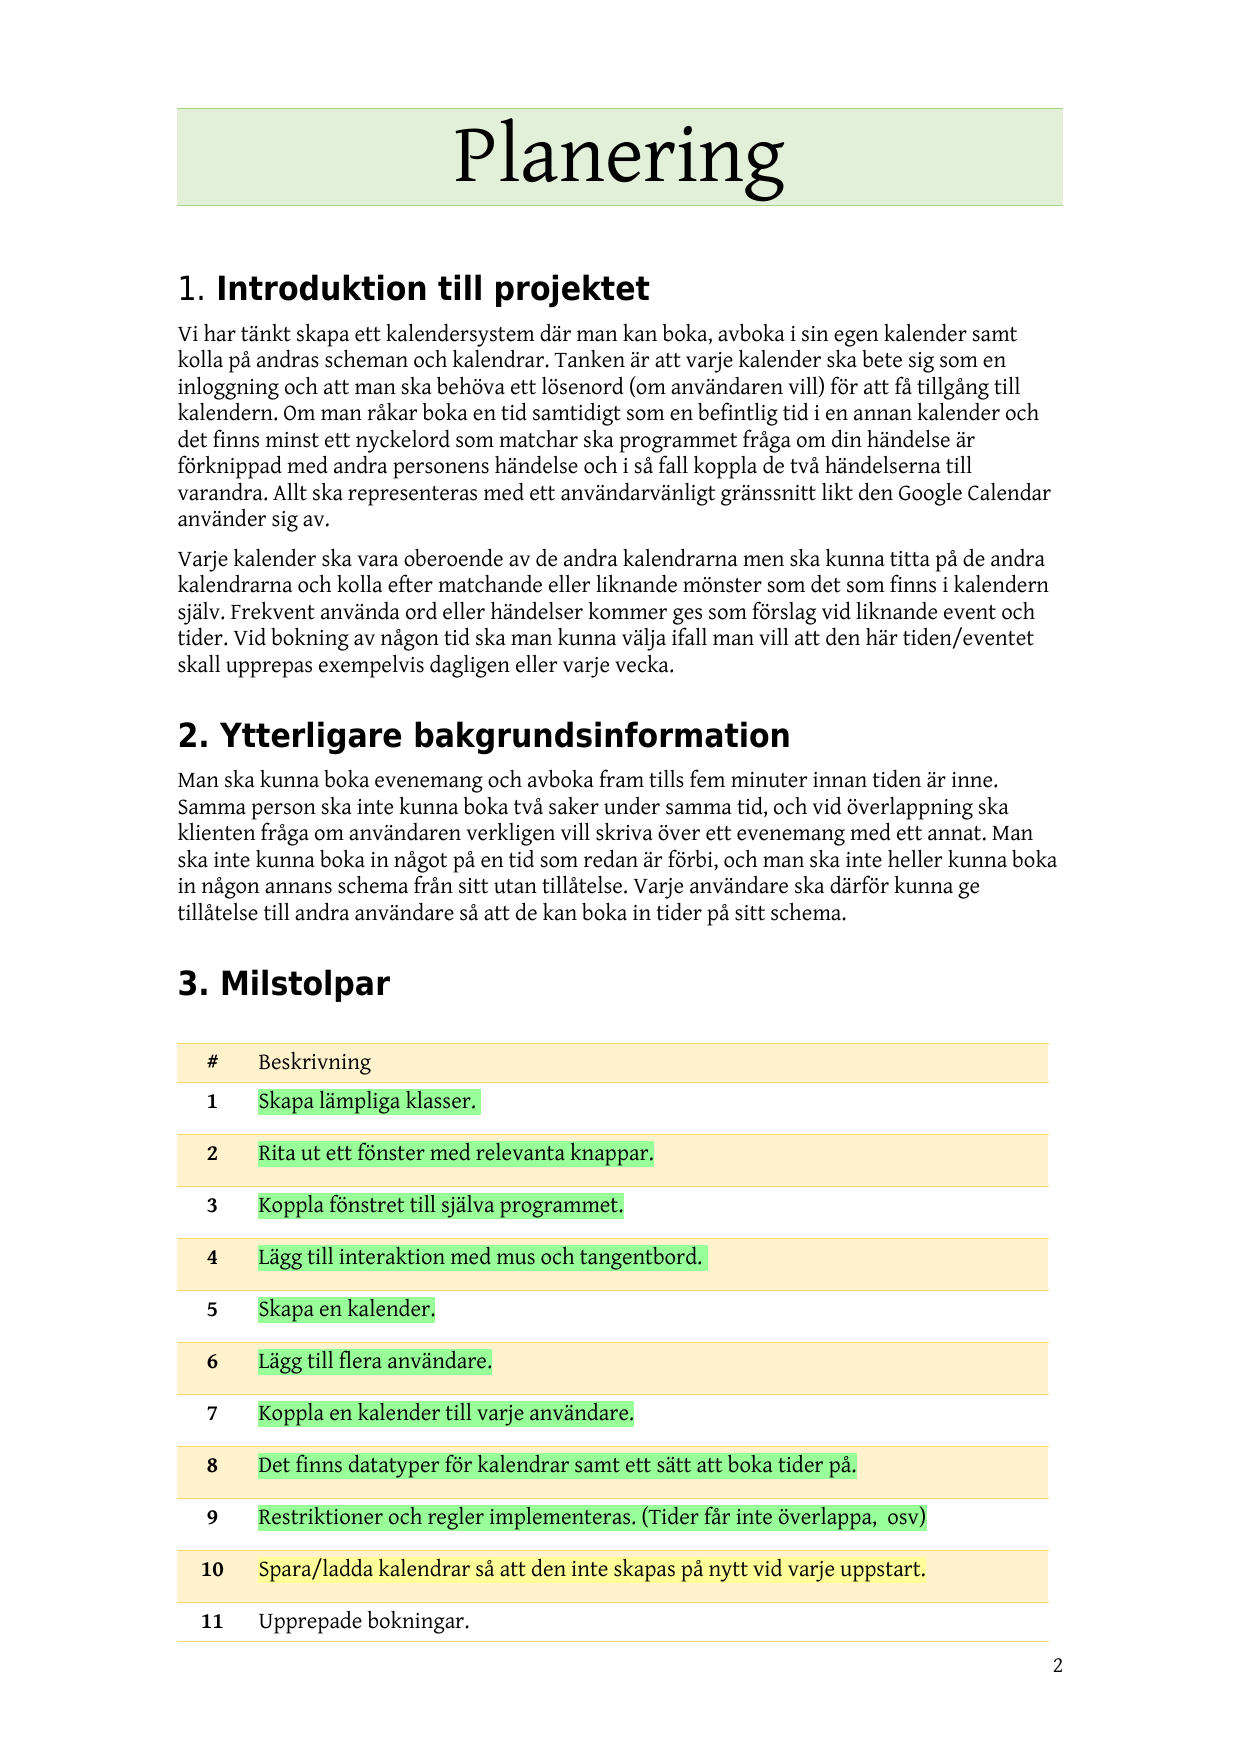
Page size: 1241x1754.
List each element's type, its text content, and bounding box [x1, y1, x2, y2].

table_cell 11 [177, 1603, 247, 1641]
table_cell 1 [177, 1083, 247, 1134]
table_cell Skapa en kalender. [247, 1291, 1048, 1342]
text Vi har tänkt skapa ett kalendersystem där man kan boka, avboka i sin egen kalender samt kolla på andras scheman och kalendrar. Tanken är att varje kalender ska bete sig som en inloggning och att man ska behöva ett lösenord (om användaren vill) för att få tillgång till kalendern. Om man råkar boka en tid samtidigt som en befintlig tid i en annan kalender och det finns minst ett nyckelord som matchar ska programmet fråga om din händelse är förknippad med andra personens händelse och i så fall koppla de två händelserna till varandra. Allt ska representeras med ett användarvänligt gränssnitt likt den Google Calendar använder sig av. [177, 321, 1063, 533]
subtitle 1. Introduktion till projektet [177, 269, 1063, 308]
subtitle 3. Milstolpar [177, 964, 1063, 1003]
table_cell Koppla en kalender till varje användare. [247, 1395, 1048, 1446]
table_header # [177, 1044, 247, 1082]
table_cell 9 [177, 1499, 247, 1550]
table_cell Restriktioner och regler implementeras. (Tider får inte överlappa, osv) [247, 1499, 1048, 1550]
table_cell Lägg till interaktion med mus och tangentbord. [247, 1239, 1048, 1290]
text Man ska kunna boka evenemang och avboka fram tills fem minuter innan tiden är inne. Samma person ska inte kunna boka två saker under samma tid, och vid överlappning ska klienten fråga om användaren verkligen vill skriva över ett evenemang med ett annat. Man ska inte kunna boka in något på en tid som redan är förbi, och man ska inte heller kunna boka in någon annans schema från sitt utan tillåtelse. Varje användare ska därför kunna ge tillåtelse till andra användare så att de kan boka in tider på sitt schema. [177, 768, 1063, 927]
table_header Beskrivning [247, 1044, 1048, 1082]
table_cell 7 [177, 1395, 247, 1446]
table_cell Upprepade bokningar. [247, 1603, 1048, 1641]
table_cell Koppla fönstret till själva programmet. [247, 1187, 1048, 1238]
table_cell Spara/ladda kalendrar så att den inte skapas på nytt vid varje uppstart. [247, 1551, 1048, 1602]
table_cell Lägg till flera användare. [247, 1343, 1048, 1394]
table_cell 5 [177, 1291, 247, 1342]
table_cell 6 [177, 1343, 247, 1394]
table_cell Rita ut ett fönster med relevanta knappar. [247, 1135, 1048, 1186]
table_cell 10 [177, 1551, 247, 1602]
table_cell Det finns datatyper för kalendrar samt ett sätt att boka tider på. [247, 1447, 1048, 1498]
table_cell 4 [177, 1239, 247, 1290]
table_cell 2 [177, 1135, 247, 1186]
table_cell 3 [177, 1187, 247, 1238]
subtitle 2. Ytterligare bakgrundsinformation [177, 716, 1063, 755]
table_header Planering [177, 109, 1063, 205]
text Varje kalender ska vara oberoende av de andra kalendrarna men ska kunna titta på de andra kalendrarna och kolla efter matchande eller liknande mönster som det som finns i kalendern själv. Frekvent använda ord eller händelser kommer ges som förslag vid liknande event och tider. Vid bokning av någon tid ska man kunna välja ifall man vill att den här tiden/eventet skall upprepas exempelvis dagligen eller varje vecka. [177, 546, 1063, 679]
table_cell Skapa lämpliga klasser. [247, 1083, 1048, 1134]
table_cell 8 [177, 1447, 247, 1498]
